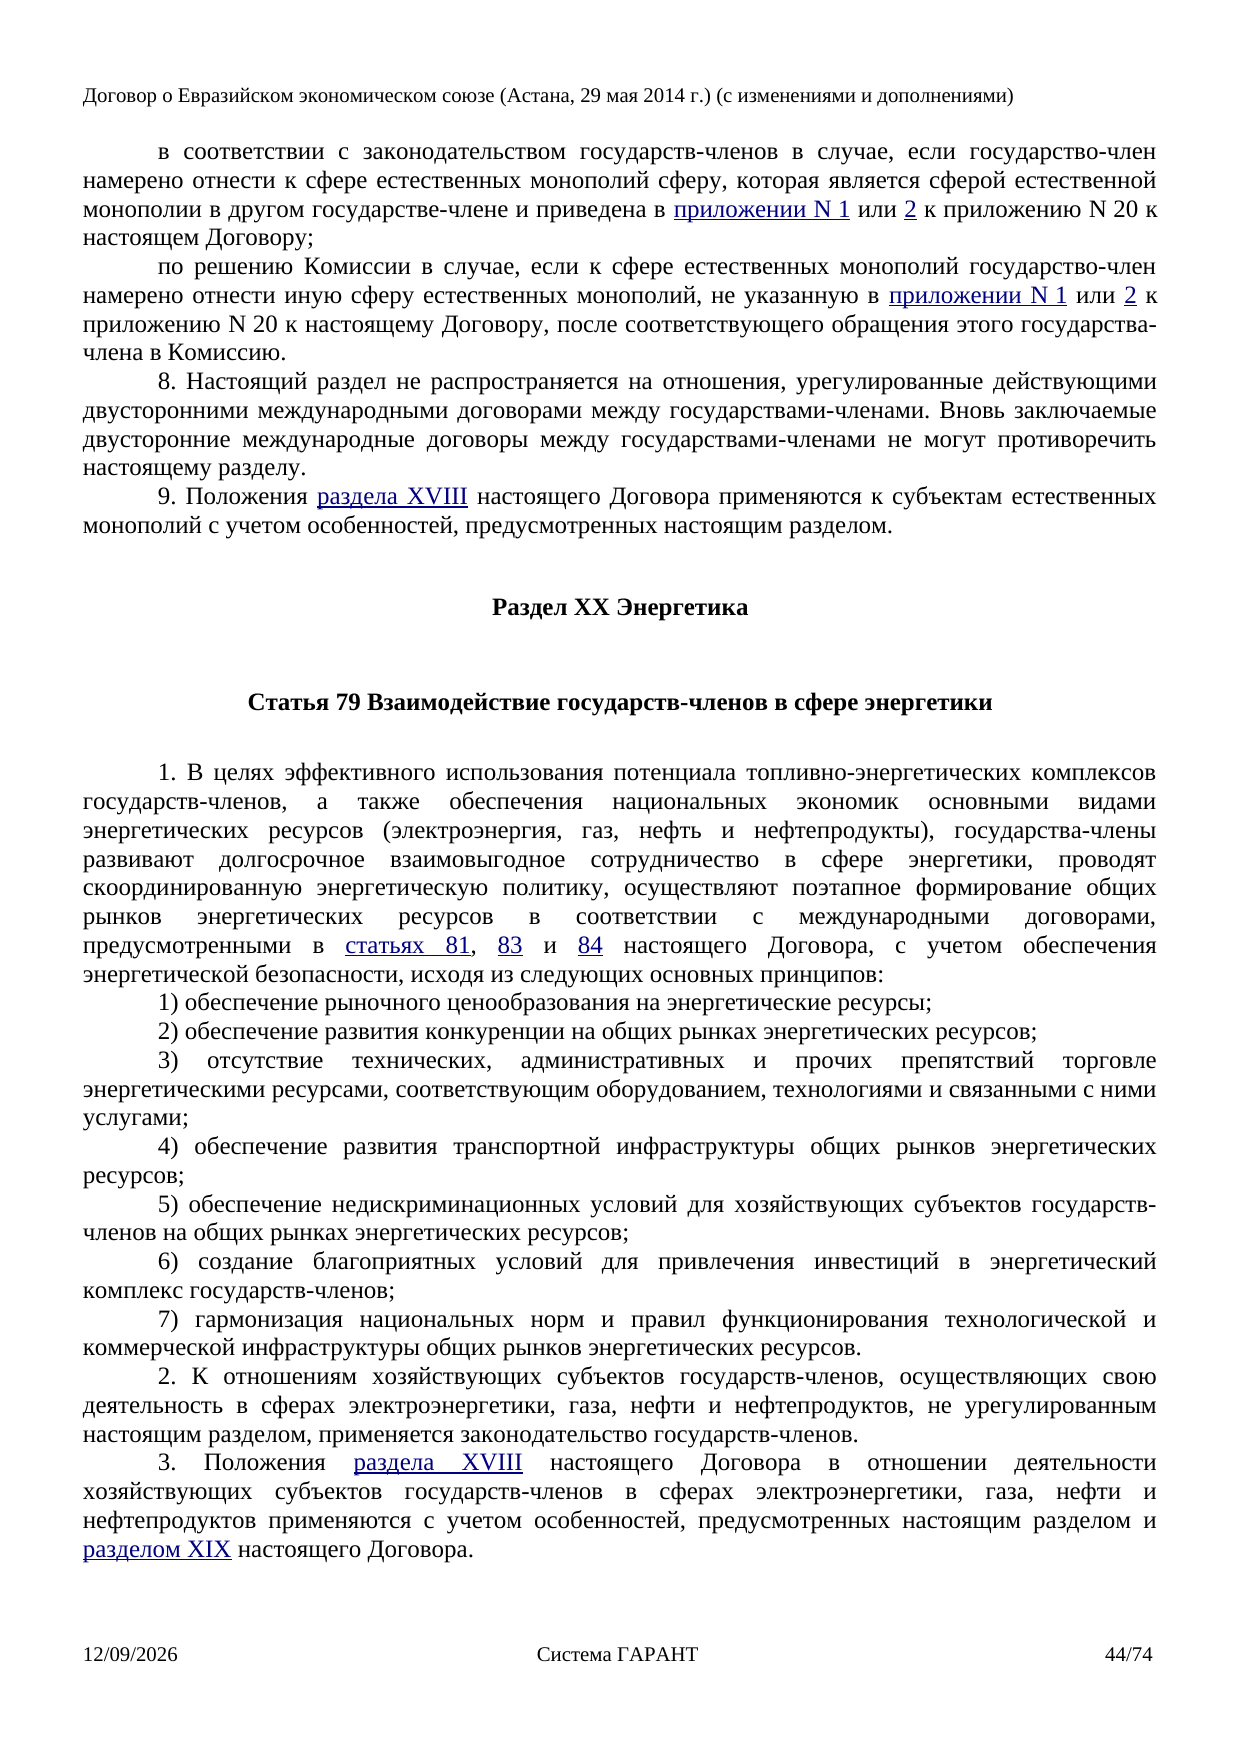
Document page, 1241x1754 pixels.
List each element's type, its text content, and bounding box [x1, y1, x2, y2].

text 2) обеспечение развития конкуренции на общих рынках энергетических ресурсов; [83, 1016, 1157, 1045]
text 1) обеспечение рыночного ценообразования на энергетические ресурсы; [83, 987, 1157, 1016]
text 8. Настоящий раздел не распространяется на отношения, урегулированные действующими двусторонними международными договорами между государствами-членами. Вновь заключаемые двусторонние международные договоры между государствами-членами не могут противоречить настоящему разделу. [83, 366, 1157, 481]
text 3) отсутствие технических, административных и прочих препятствий торговле энергетическими ресурсами, соответствующим оборудованием, технологиями и связанными с ними услугами; [83, 1045, 1157, 1131]
text 3. Положения раздела XVIII настоящего Договора в отношении деятельности хозяйствующих субъектов государств-членов в сферах электроэнергетики, газа, нефти и нефтепродуктов применяются с учетом особенностей, предусмотренных настоящим разделом и разделом XIX настоящего Договора. [83, 1447, 1157, 1562]
text 2. К отношениям хозяйствующих субъектов государств-членов, осуществляющих свою деятельность в сферах электроэнергетики, газа, нефти и нефтепродуктов, не урегулированным настоящим разделом, применяется законодательство государств-членов. [83, 1361, 1157, 1447]
text 4) обеспечение развития транспортной инфраструктуры общих рынков энергетических ресурсов; [83, 1131, 1157, 1189]
text 1. В целях эффективного использования потенциала топливно-энергетических комплексов государств-членов, а также обеспечения национальных экономик основными видами энергетических ресурсов (электроэнергия, газ, нефть и нефтепродукты), государства-члены развивают долгосрочное взаимовыгодное сотрудничество в сфере энергетики, проводят скоординированную энергетическую политику, осуществляют поэтапное формирование общих рынков энергетических ресурсов в соответствии с международными договорами, предусмотренными в статьях 81, 83 и 84 настоящего Договора, с учетом обеспечения энергетической безопасности, исходя из следующих основных принципов: [83, 757, 1157, 987]
subtitle Раздел XX Энергетика [83, 592, 1157, 621]
text 5) обеспечение недискриминационных условий для хозяйствующих субъектов государств-членов на общих рынках энергетических ресурсов; [83, 1189, 1157, 1246]
text 7) гармонизация национальных норм и правил функционирования технологической и коммерческой инфраструктуры общих рынков энергетических ресурсов. [83, 1304, 1157, 1361]
text 6) создание благоприятных условий для привлечения инвестиций в энергетический комплекс государств-членов; [83, 1246, 1157, 1304]
subtitle Статья 79 Взаимодействие государств-членов в сфере энергетики [83, 687, 1157, 716]
text 9. Положения раздела XVIII настоящего Договора применяются к субъектам естественных монополий с учетом особенностей, предусмотренных настоящим разделом. [83, 481, 1157, 539]
text по решению Комиссии в случае, если к сфере естественных монополий государство-член намерено отнести иную сферу естественных монополий, не указанную в приложении N 1 или 2 к приложению N 20 к настоящему Договору, после соответствующего обращения этого государства-члена в Комиссию. [83, 251, 1157, 366]
text в соответствии с законодательством государств-членов в случае, если государство-член намерено отнести к сфере естественных монополий сферу, которая является сферой естественной монополии в другом государстве-члене и приведена в приложении N 1 или 2 к приложению N 20 к настоящем Договору; [83, 136, 1157, 251]
